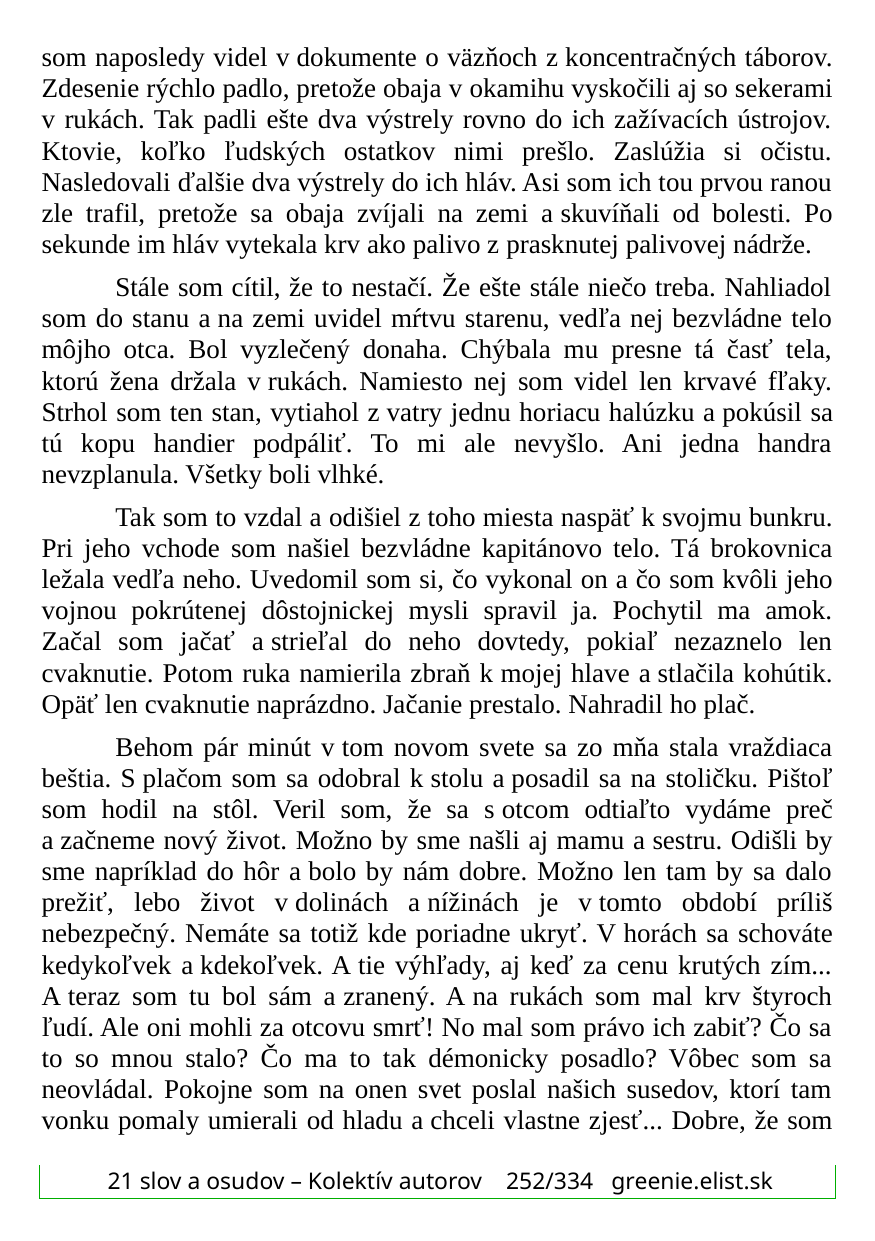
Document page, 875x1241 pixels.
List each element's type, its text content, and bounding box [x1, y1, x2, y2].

text Behom pár minút v tom novom svete sa zo mňa stala vraždiaca beštia. S plačom som sa odobral k stolu a posadil sa na stoličku. Pištoľ som hodil na stôl. Veril som, že sa s otcom odtiaľto vydáme preč a začneme nový život. Možno by sme našli aj mamu a sestru. Odišli by sme napríklad do hôr a bolo by nám dobre. Možno len tam by sa dalo prežiť, lebo život v dolinách a nížinách je v tomto období príliš nebezpečný. Nemáte sa totiž kde poriadne ukryť. V horách sa schováte kedykoľvek a kdekoľvek. A tie výhľady, aj keď za cenu krutých zím... A teraz som tu bol sám a zranený. A na rukách som mal krv štyroch ľudí. Ale oni mohli za otcovu smrť! No mal som právo ich zabiť? Čo sa to so mnou stalo? Čo ma to tak démonicky posadlo? Vôbec som sa neovládal. Pokojne som na onen svet poslal našich susedov, ktorí tam vonku pomaly umierali od hladu a chceli vlastne zjesť... Dobre, že som [41, 731, 833, 1136]
text som naposledy videl v dokumente o väzňoch z koncentračných táborov. Zdesenie rýchlo padlo, pretože obaja v okamihu vyskočili aj so sekerami v rukách. Tak padli ešte dva výstrely rovno do ich zažívacích ústrojov. Ktovie, koľko ľudských ostatkov nimi prešlo. Zaslúžia si očistu. Nasledovali ďalšie dva výstrely do ich hláv. Asi som ich tou prvou ranou zle trafil, pretože sa obaja zvíjali na zemi a skuvíňali od bolesti. Po sekunde im hláv vytekala krv ako palivo z prasknutej palivovej nádrže. [41, 41, 833, 259]
text Tak som to vzdal a odišiel z toho miesta naspäť k svojmu bunkru. Pri jeho vchode som našiel bezvládne kapitánovo telo. Tá brokovnica ležala vedľa neho. Uvedomil som si, čo vykonal on a čo som kvôli jeho vojnou pokrútenej dôstojnickej mysli spravil ja. Pochytil ma amok. Začal som jačať a strieľal do neho dovtedy, pokiaľ nezaznelo len cvaknutie. Potom ruka namierila zbraň k mojej hlave a stlačila kohútik. Opäť len cvaknutie naprázdno. Jačanie prestalo. Nahradil ho plač. [41, 501, 833, 719]
text Stále som cítil, že to nestačí. Že ešte stále niečo treba. Nahliadol som do stanu a na zemi uvidel mŕtvu starenu, vedľa nej bezvládne telo môjho otca. Bol vyzlečený donaha. Chýbala mu presne tá časť tela, ktorú žena držala v rukách. Namiesto nej som videl len krvavé fľaky. Strhol som ten stan, vytiahol z vatry jednu horiacu halúzku a pokúsil sa tú kopu handier podpáliť. To mi ale nevyšlo. Ani jedna handra nevzplanula. Všetky boli vlhké. [41, 271, 833, 489]
